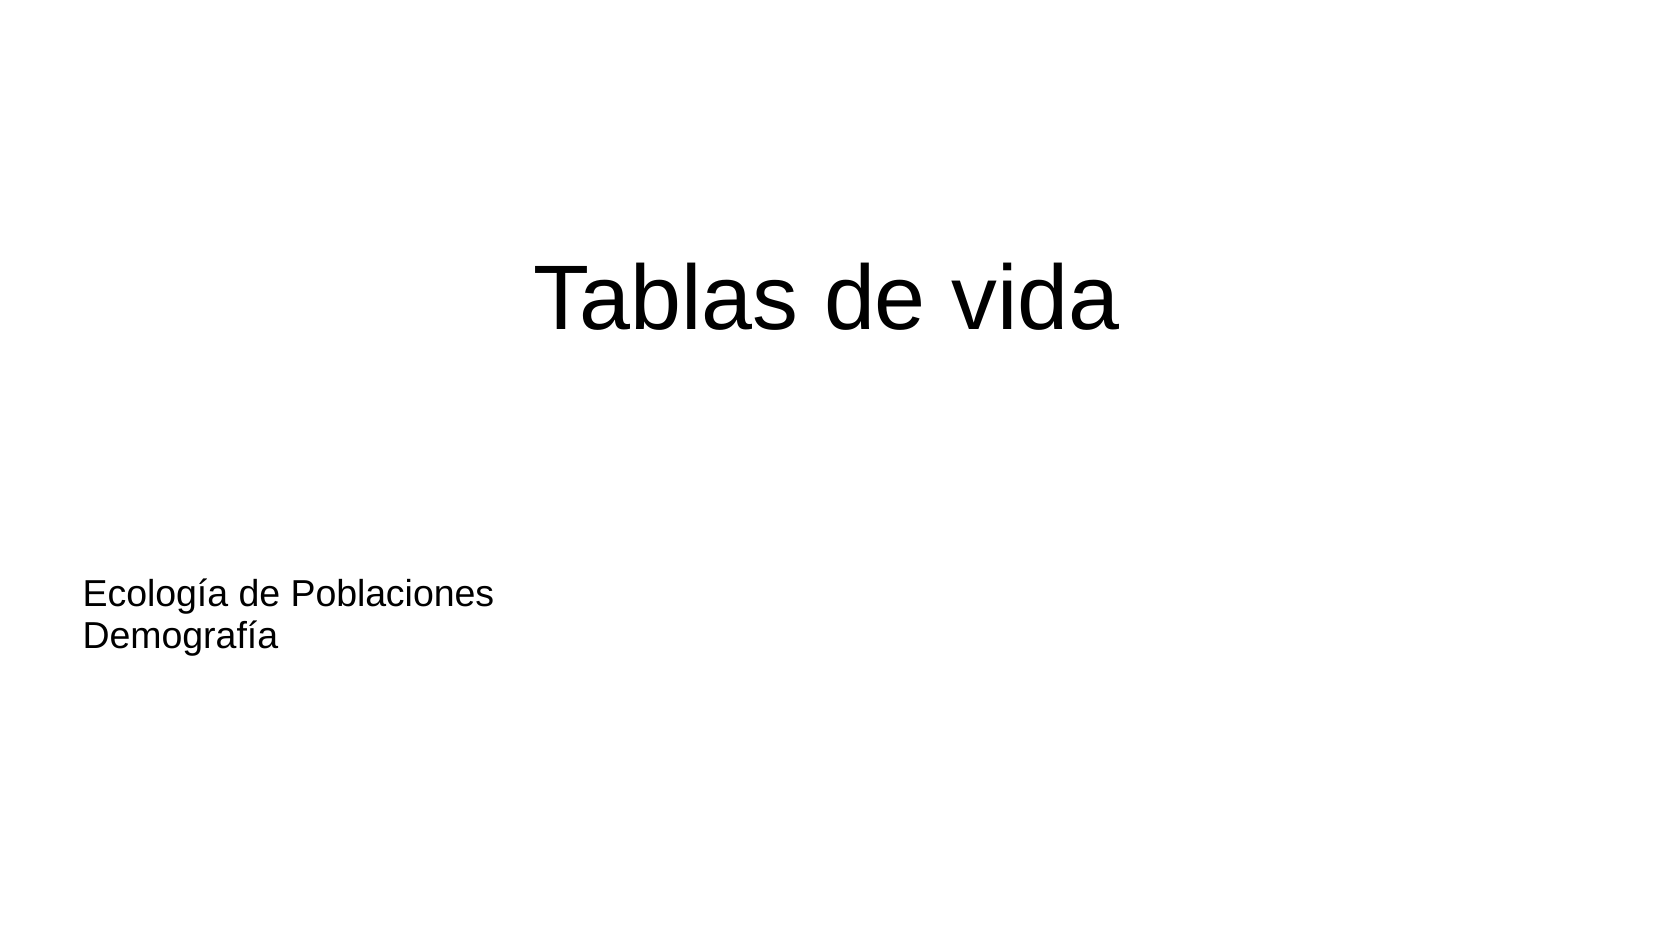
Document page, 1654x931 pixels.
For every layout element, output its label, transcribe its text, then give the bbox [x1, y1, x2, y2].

subtitle Ecología de Poblaciones Demografía [82, 472, 1571, 758]
title Tablas de vida [82, 195, 1571, 401]
